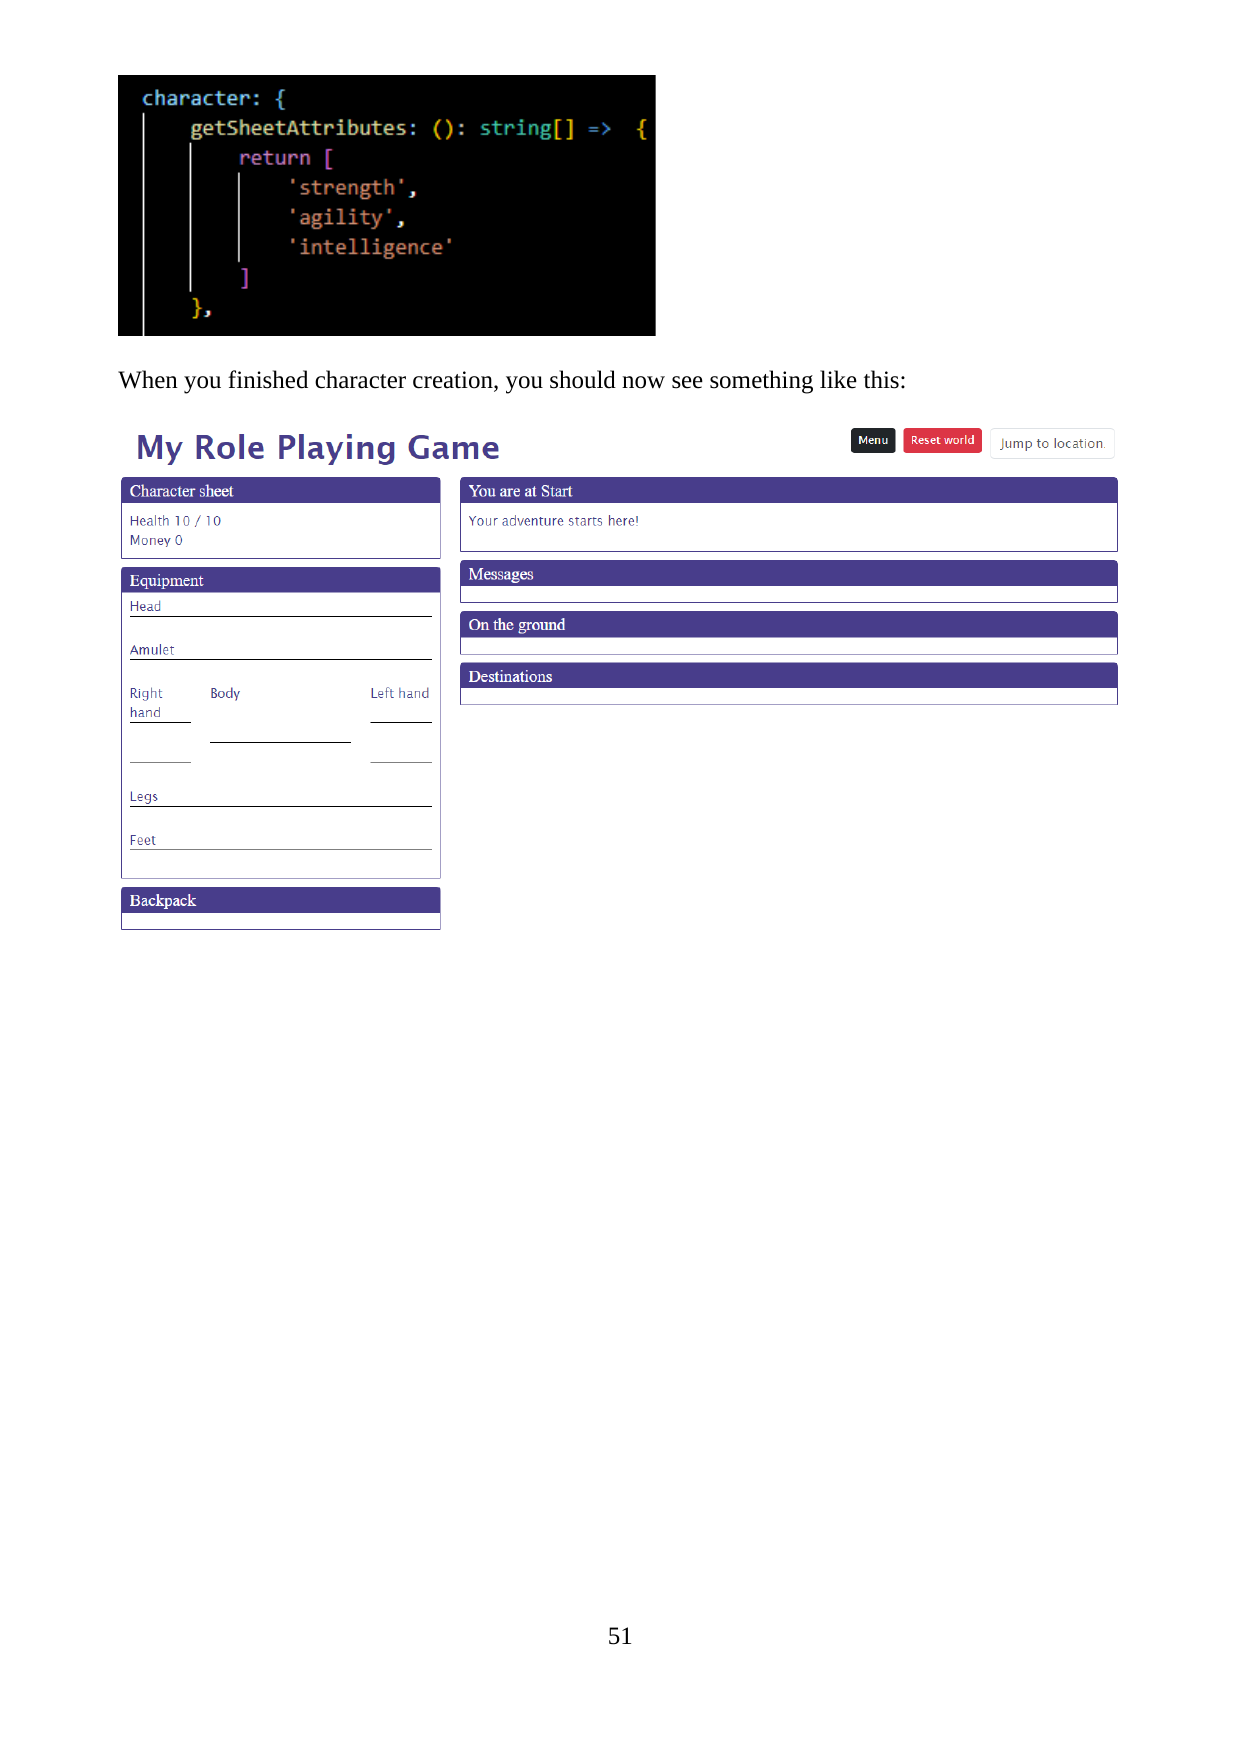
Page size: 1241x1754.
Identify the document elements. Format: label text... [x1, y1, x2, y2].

text When you finished character creation, you should now see something like this: [118, 365, 1122, 393]
